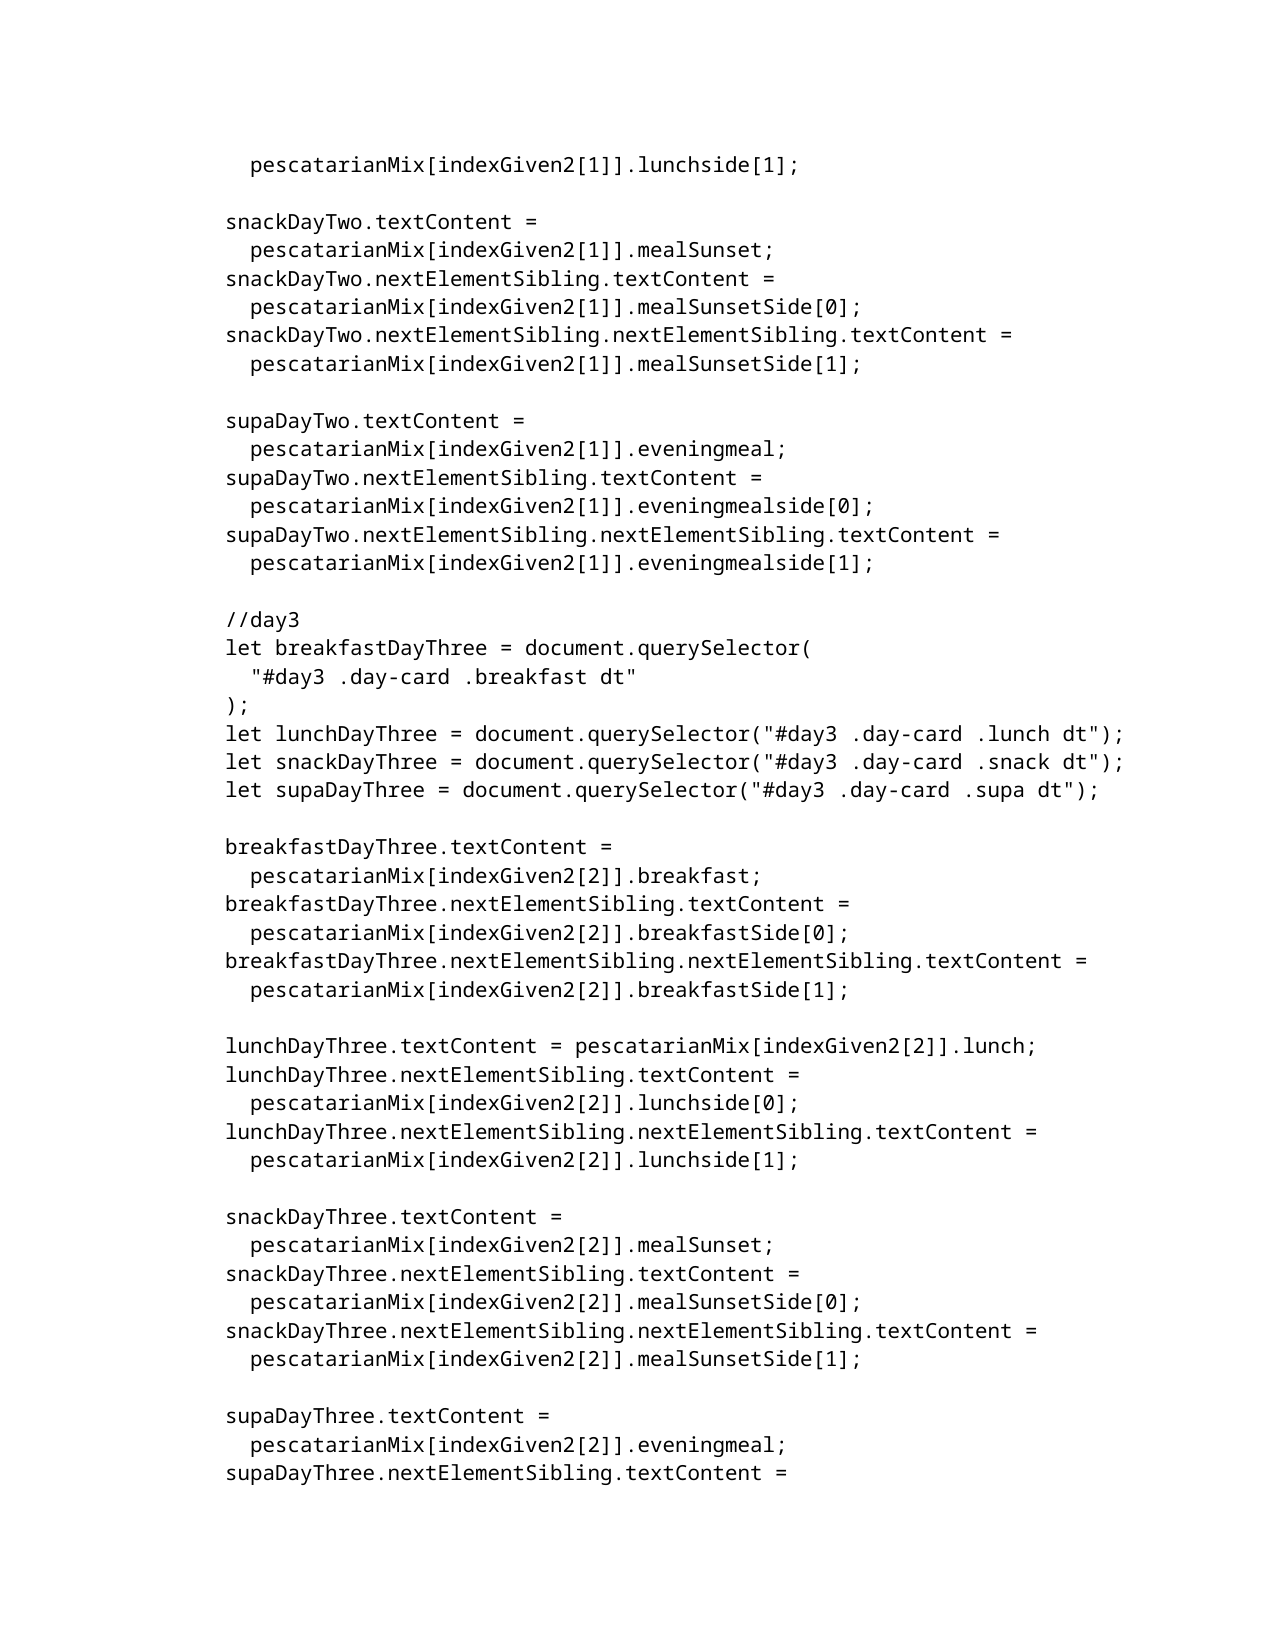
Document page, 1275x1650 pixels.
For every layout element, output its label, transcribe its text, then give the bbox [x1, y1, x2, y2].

text let supaDayThree = document.querySelector("#day3 .day-card .supa dt"); [150, 776, 1125, 804]
text snackDayThree.nextElementSibling.textContent = [150, 1259, 1125, 1287]
text let snackDayThree = document.querySelector("#day3 .day-card .snack dt"); [150, 747, 1125, 776]
text pescatarianMix[indexGiven2[2]].breakfastSide[0]; [150, 918, 1125, 946]
text snackDayTwo.textContent = [150, 207, 1125, 235]
text supaDayTwo.nextElementSibling.textContent = [150, 463, 1125, 491]
text pescatarianMix[indexGiven2[1]].mealSunsetSide[0]; [150, 292, 1125, 321]
text //day3 [150, 605, 1125, 633]
text breakfastDayThree.nextElementSibling.textContent = [150, 889, 1125, 918]
text ); [150, 690, 1125, 719]
text pescatarianMix[indexGiven2[2]].lunchside[1]; [150, 1145, 1125, 1174]
text pescatarianMix[indexGiven2[1]].lunchside[1]; [150, 150, 1125, 178]
text supaDayThree.nextElementSibling.textContent = [150, 1458, 1125, 1487]
text pescatarianMix[indexGiven2[2]].mealSunset; [150, 1231, 1125, 1259]
text pescatarianMix[indexGiven2[2]].mealSunsetSide[1]; [150, 1344, 1125, 1373]
text pescatarianMix[indexGiven2[2]].eveningmeal; [150, 1430, 1125, 1458]
text pescatarianMix[indexGiven2[1]].eveningmealside[0]; [150, 491, 1125, 520]
text lunchDayThree.textContent = pescatarianMix[indexGiven2[2]].lunch; [150, 1032, 1125, 1060]
text pescatarianMix[indexGiven2[1]].mealSunsetSide[1]; [150, 349, 1125, 377]
text snackDayThree.nextElementSibling.nextElementSibling.textContent = [150, 1316, 1125, 1344]
text pescatarianMix[indexGiven2[2]].breakfastSide[1]; [150, 975, 1125, 1003]
text supaDayTwo.nextElementSibling.nextElementSibling.textContent = [150, 520, 1125, 548]
text pescatarianMix[indexGiven2[2]].breakfast; [150, 861, 1125, 889]
text pescatarianMix[indexGiven2[1]].eveningmealside[1]; [150, 548, 1125, 577]
text breakfastDayThree.textContent = [150, 832, 1125, 861]
text pescatarianMix[indexGiven2[1]].mealSunset; [150, 235, 1125, 264]
text pescatarianMix[indexGiven2[1]].eveningmeal; [150, 434, 1125, 463]
text let lunchDayThree = document.querySelector("#day3 .day-card .lunch dt"); [150, 719, 1125, 747]
text "#day3 .day-card .breakfast dt" [150, 662, 1125, 690]
text let breakfastDayThree = document.querySelector( [150, 633, 1125, 662]
text snackDayTwo.nextElementSibling.textContent = [150, 264, 1125, 292]
text supaDayThree.textContent = [150, 1401, 1125, 1430]
text snackDayTwo.nextElementSibling.nextElementSibling.textContent = [150, 321, 1125, 349]
text pescatarianMix[indexGiven2[2]].lunchside[0]; [150, 1088, 1125, 1117]
text pescatarianMix[indexGiven2[2]].mealSunsetSide[0]; [150, 1287, 1125, 1316]
text supaDayTwo.textContent = [150, 406, 1125, 434]
text breakfastDayThree.nextElementSibling.nextElementSibling.textContent = [150, 946, 1125, 975]
text snackDayThree.textContent = [150, 1202, 1125, 1231]
text lunchDayThree.nextElementSibling.textContent = [150, 1060, 1125, 1088]
text lunchDayThree.nextElementSibling.nextElementSibling.textContent = [150, 1117, 1125, 1145]
